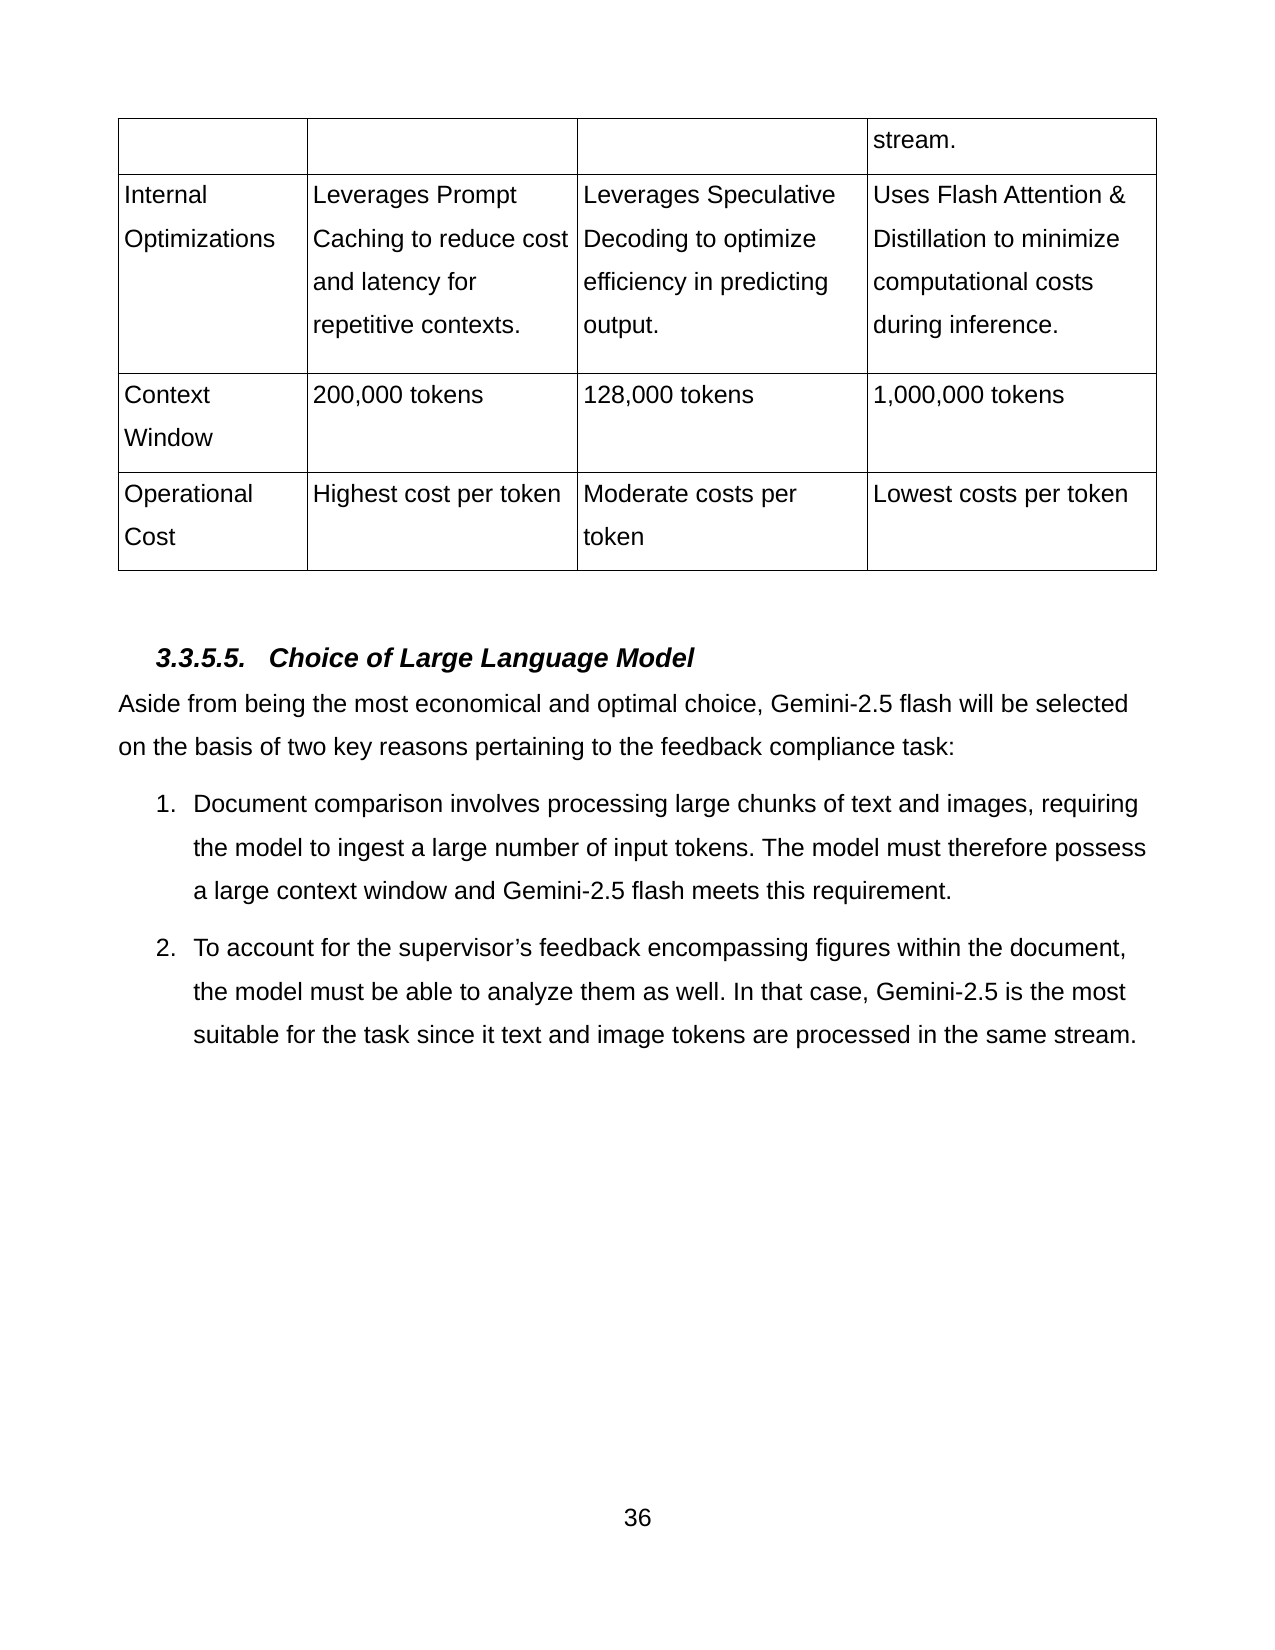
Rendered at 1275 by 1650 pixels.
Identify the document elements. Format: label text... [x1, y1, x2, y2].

table_cell [578, 119, 867, 174]
list To account for the supervisor’s feedback encompassing figures within the document, the model must be able to analyze them as well. In that case, Gemini-2.5 is the most suitable for the task since it text and image tokens are processed in the same stream. [156, 933, 1157, 1048]
table_cell Leverages Prompt Caching to reduce cost and latency for repetitive contexts. [308, 175, 577, 373]
table_cell Operational Cost [119, 473, 307, 570]
subtitle Choice of Large Language Model [156, 642, 1157, 673]
table_cell [119, 119, 307, 174]
table_cell 1,000,000 tokens [868, 374, 1156, 472]
table_cell stream. [868, 119, 1156, 174]
table_cell [308, 119, 577, 174]
text Aside from being the most economical and optimal choice, Gemini-2.5 flash will be selected on the basis of two key reasons pertaining to the feedback compliance task: [118, 688, 1157, 760]
table_cell Moderate costs per token [578, 473, 867, 570]
table_cell 200,000 tokens [308, 374, 577, 472]
table_cell Uses Flash Attention & Distillation to minimize computational costs during inference. [868, 175, 1156, 373]
list Document comparison involves processing large chunks of text and images, requiring the model to ingest a large number of input tokens. The model must therefore possess a large context window and Gemini-2.5 flash meets this requirement. [156, 789, 1157, 904]
table_cell Highest cost per token [308, 473, 577, 570]
table_cell Leverages Speculative Decoding to optimize efficiency in predicting output. [578, 175, 867, 373]
table_cell Lowest costs per token [868, 473, 1156, 570]
table_cell Context Window [119, 374, 307, 472]
table_cell 128,000 tokens [578, 374, 867, 472]
table_cell Internal Optimizations [119, 175, 307, 373]
